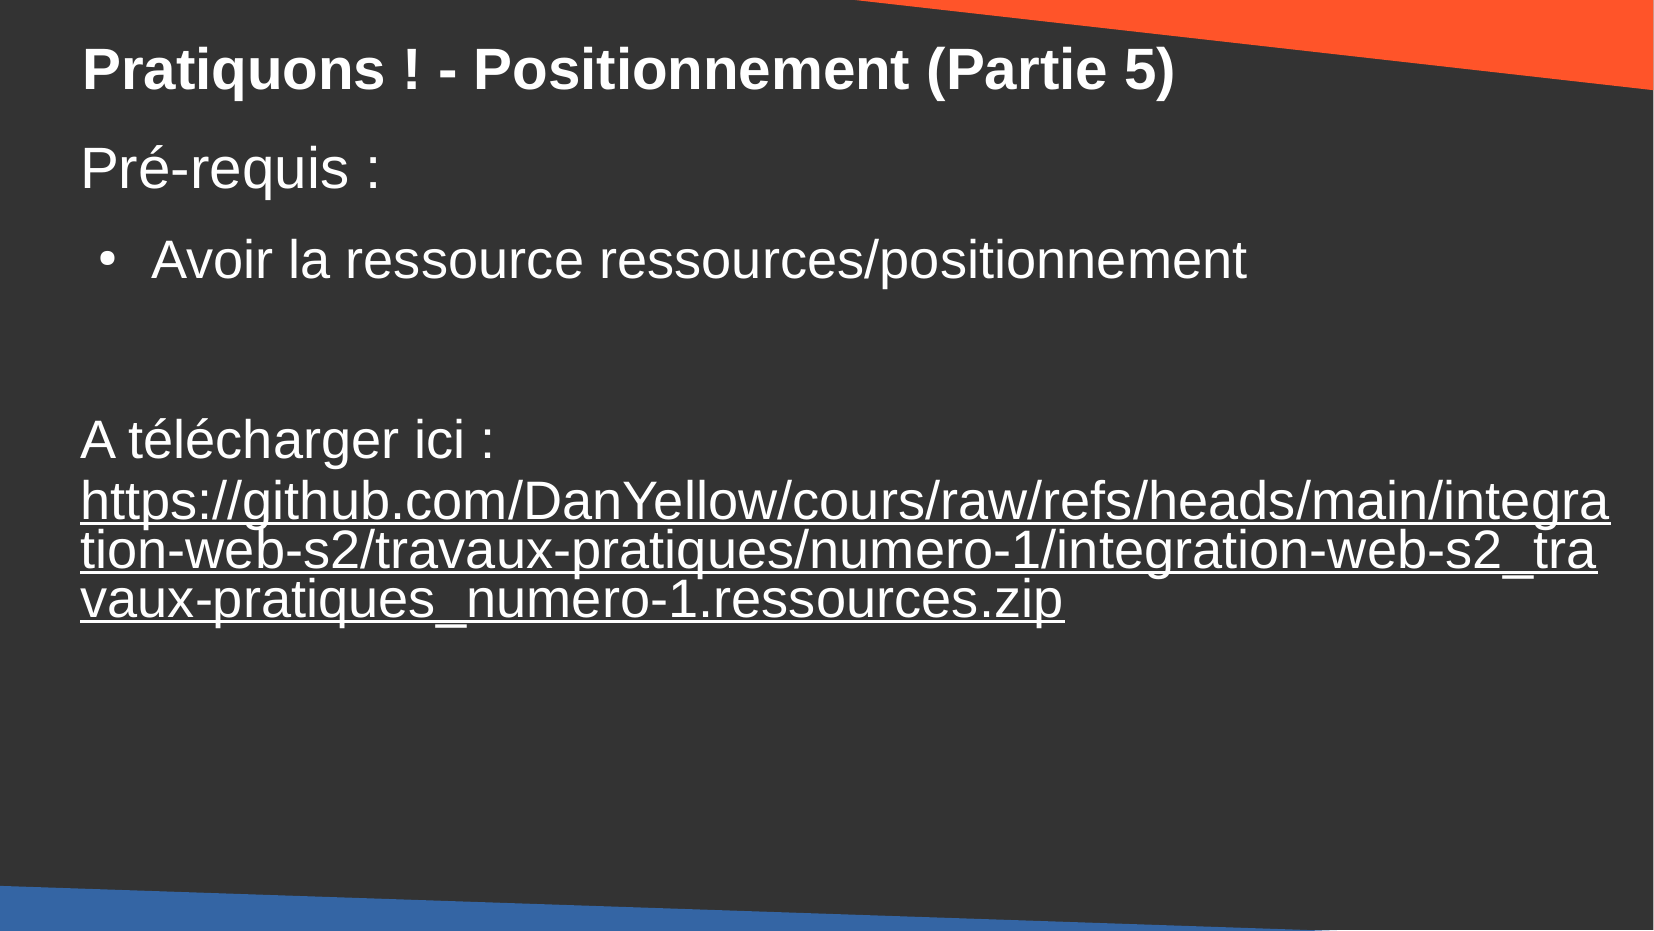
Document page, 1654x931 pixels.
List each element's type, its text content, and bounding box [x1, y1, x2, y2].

list Pré-requis : Avoir la ressource ressources/positionnement A télécharger ici : https://github.com/DanYellow/cours/raw/refs/heads/main/integration-web-s2/travaux-pratiques/numero-1/integration-web-s2_travaux-pratiques_numero-1.ressources.zip [80, 135, 1620, 721]
text_box [0, 885, 1337, 931]
text_box [854, 0, 1654, 91]
title Pratiquons ! - Positionnement (Partie 5) [82, 37, 1571, 114]
